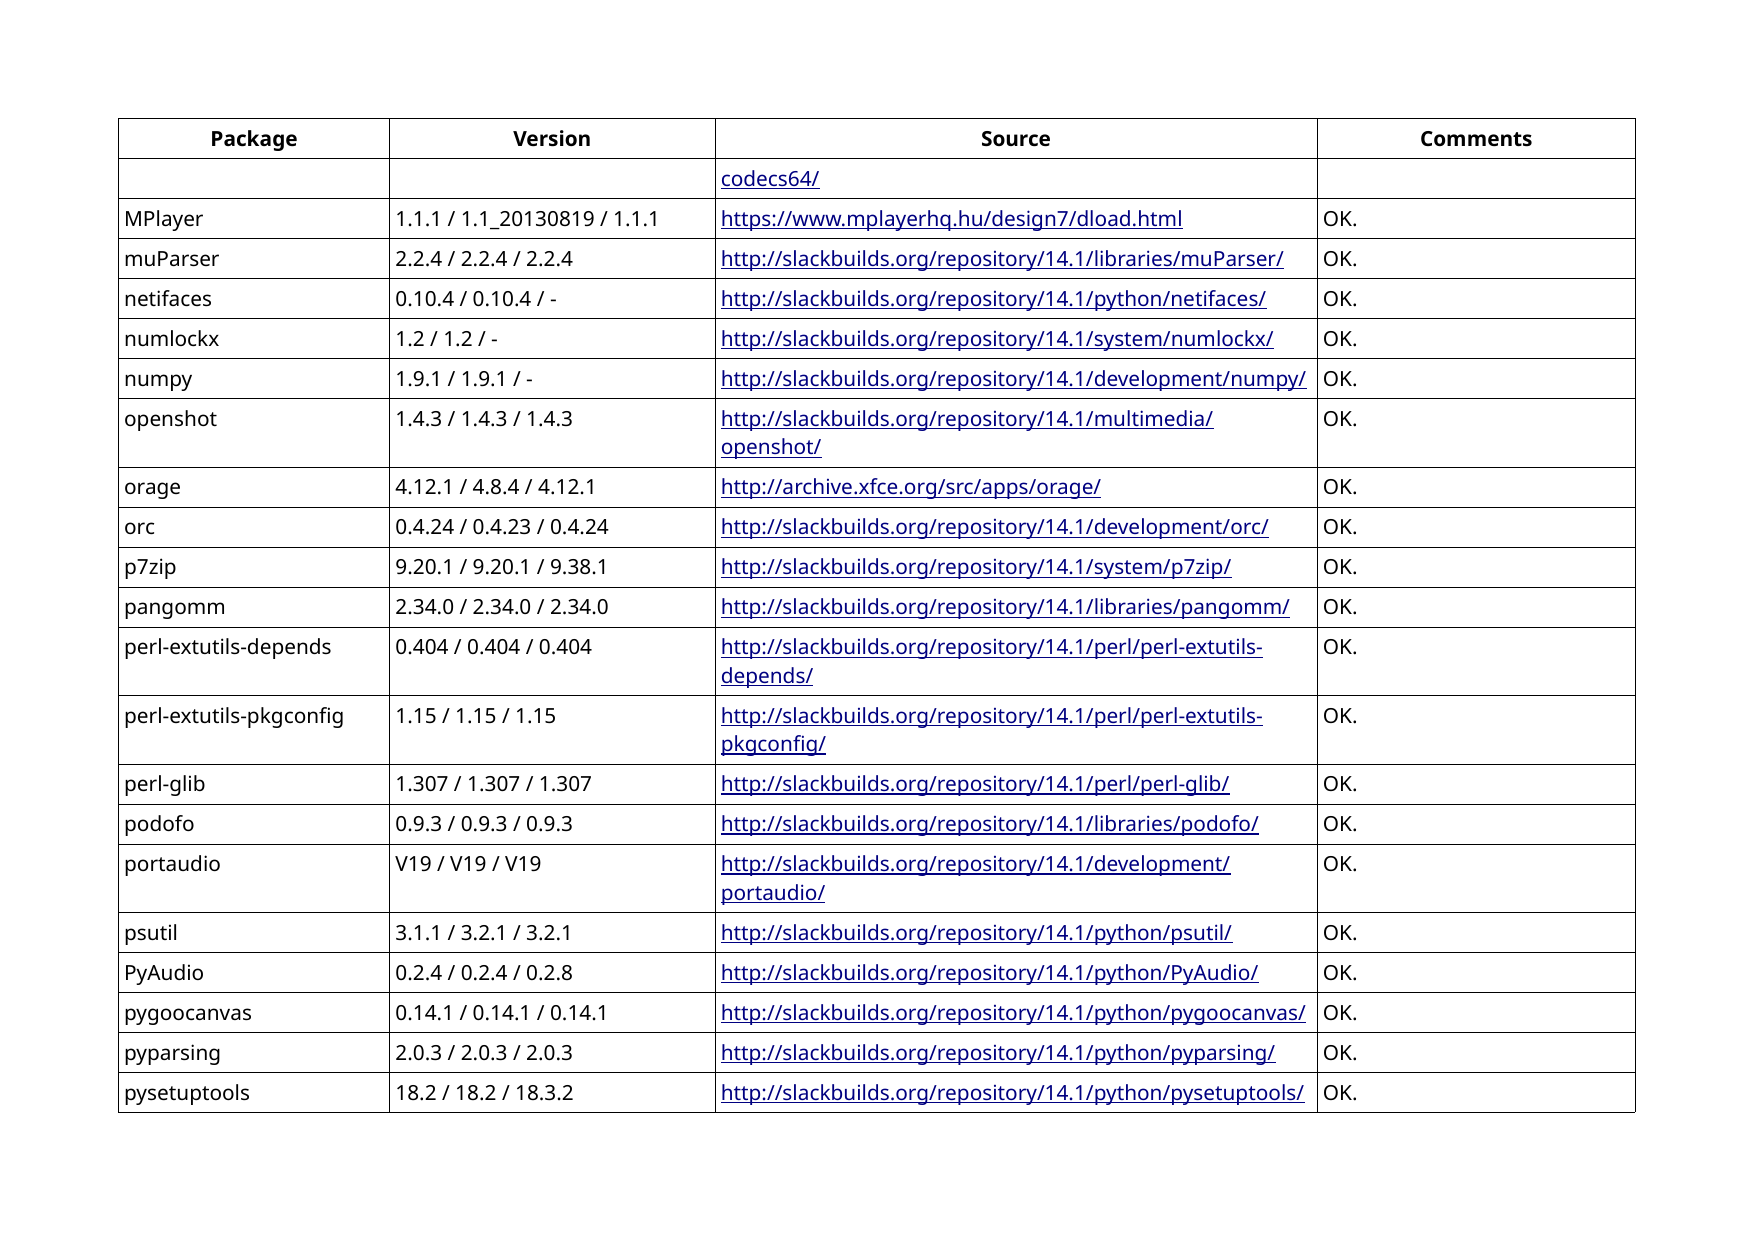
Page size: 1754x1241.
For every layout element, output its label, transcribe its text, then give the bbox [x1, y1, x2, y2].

table_cell http://slackbuilds.org/repository/14.1/system/numlockx/ [716, 319, 1317, 358]
table_cell 0.4.24 / 0.4.23 / 0.4.24 [390, 508, 715, 547]
table_cell numpy [119, 359, 389, 398]
table_cell perl-extutils-depends [119, 628, 389, 695]
table_cell http://slackbuilds.org/repository/14.1/development/numpy/ [716, 359, 1317, 398]
table_cell 1.15 / 1.15 / 1.15 [390, 696, 715, 763]
table_cell 3.1.1 / 3.2.1 / 3.2.1 [390, 913, 715, 952]
table_cell OK. [1318, 696, 1635, 763]
table_cell [390, 159, 715, 198]
table_cell 1.307 / 1.307 / 1.307 [390, 765, 715, 803]
table_header Package [119, 119, 389, 158]
table_cell OK. [1318, 765, 1635, 803]
table_cell 0.14.1 / 0.14.1 / 0.14.1 [390, 993, 715, 1032]
table_cell OK. [1318, 1073, 1635, 1112]
table_cell 4.12.1 / 4.8.4 / 4.12.1 [390, 468, 715, 507]
table_cell codecs64/ [716, 159, 1317, 198]
table_cell openshot [119, 399, 389, 467]
table_cell p7zip [119, 548, 389, 587]
table_cell podofo [119, 805, 389, 843]
table_cell 1.4.3 / 1.4.3 / 1.4.3 [390, 399, 715, 467]
table_cell psutil [119, 913, 389, 952]
table_cell 0.9.3 / 0.9.3 / 0.9.3 [390, 805, 715, 843]
table_cell portaudio [119, 845, 389, 912]
table_cell OK. [1318, 953, 1635, 992]
table_cell OK. [1318, 199, 1635, 238]
table_cell http://archive.xfce.org/src/apps/orage/ [716, 468, 1317, 507]
table_cell muParser [119, 239, 389, 278]
table_cell OK. [1318, 1033, 1635, 1072]
table_cell 1.1.1 / 1.1_20130819 / 1.1.1 [390, 199, 715, 238]
table_cell 0.10.4 / 0.10.4 / - [390, 279, 715, 318]
table_cell 18.2 / 18.2 / 18.3.2 [390, 1073, 715, 1112]
table_cell 1.9.1 / 1.9.1 / - [390, 359, 715, 398]
table_cell http://slackbuilds.org/repository/14.1/perl/perl-extutils-pkgconfig/ [716, 696, 1317, 763]
table_cell http://slackbuilds.org/repository/14.1/python/pygoocanvas/ [716, 993, 1317, 1032]
table_cell 0.404 / 0.404 / 0.404 [390, 628, 715, 695]
table_cell orage [119, 468, 389, 507]
table_cell 1.2 / 1.2 / - [390, 319, 715, 358]
table_cell OK. [1318, 588, 1635, 627]
table_cell http://slackbuilds.org/repository/14.1/python/netifaces/ [716, 279, 1317, 318]
table_cell http://slackbuilds.org/repository/14.1/libraries/muParser/ [716, 239, 1317, 278]
table_cell OK. [1318, 628, 1635, 695]
table_cell OK. [1318, 508, 1635, 547]
table_cell [1318, 159, 1635, 198]
table_cell MPlayer [119, 199, 389, 238]
table_cell http://slackbuilds.org/repository/14.1/python/pysetuptools/ [716, 1073, 1317, 1112]
table_header Version [390, 119, 715, 158]
table_cell numlockx [119, 319, 389, 358]
table_cell http://slackbuilds.org/repository/14.1/python/pyparsing/ [716, 1033, 1317, 1072]
table_cell 0.2.4 / 0.2.4 / 0.2.8 [390, 953, 715, 992]
table_cell http://slackbuilds.org/repository/14.1/system/p7zip/ [716, 548, 1317, 587]
table_cell OK. [1318, 239, 1635, 278]
table_cell netifaces [119, 279, 389, 318]
table_cell 2.34.0 / 2.34.0 / 2.34.0 [390, 588, 715, 627]
table_cell 9.20.1 / 9.20.1 / 9.38.1 [390, 548, 715, 587]
table_cell http://slackbuilds.org/repository/14.1/libraries/pangomm/ [716, 588, 1317, 627]
table_cell OK. [1318, 845, 1635, 912]
table_cell 2.2.4 / 2.2.4 / 2.2.4 [390, 239, 715, 278]
table_cell pangomm [119, 588, 389, 627]
table_cell OK. [1318, 913, 1635, 952]
table_cell OK. [1318, 399, 1635, 467]
table_cell https://www.mplayerhq.hu/design7/dload.html [716, 199, 1317, 238]
table_cell http://slackbuilds.org/repository/14.1/development/orc/ [716, 508, 1317, 547]
table_cell http://slackbuilds.org/repository/14.1/multimedia/openshot/ [716, 399, 1317, 467]
table_cell PyAudio [119, 953, 389, 992]
table_header Comments [1318, 119, 1635, 158]
table_cell orc [119, 508, 389, 547]
table_cell perl-glib [119, 765, 389, 803]
table_cell pygoocanvas [119, 993, 389, 1032]
table_cell http://slackbuilds.org/repository/14.1/perl/perl-glib/ [716, 765, 1317, 803]
table_cell OK. [1318, 993, 1635, 1032]
table_cell pysetuptools [119, 1073, 389, 1112]
table_cell [119, 159, 389, 198]
table_cell OK. [1318, 805, 1635, 843]
table_cell pyparsing [119, 1033, 389, 1072]
table_cell OK. [1318, 468, 1635, 507]
table_cell 2.0.3 / 2.0.3 / 2.0.3 [390, 1033, 715, 1072]
table_cell OK. [1318, 279, 1635, 318]
table_cell V19 / V19 / V19 [390, 845, 715, 912]
table_cell http://slackbuilds.org/repository/14.1/python/psutil/ [716, 913, 1317, 952]
table_cell OK. [1318, 359, 1635, 398]
table_cell perl-extutils-pkgconfig [119, 696, 389, 763]
table_cell http://slackbuilds.org/repository/14.1/libraries/podofo/ [716, 805, 1317, 843]
table_header Source [716, 119, 1317, 158]
table_cell http://slackbuilds.org/repository/14.1/python/PyAudio/ [716, 953, 1317, 992]
table_cell http://slackbuilds.org/repository/14.1/development/portaudio/ [716, 845, 1317, 912]
table_cell OK. [1318, 319, 1635, 358]
table_cell OK. [1318, 548, 1635, 587]
table_cell http://slackbuilds.org/repository/14.1/perl/perl-extutils-depends/ [716, 628, 1317, 695]
